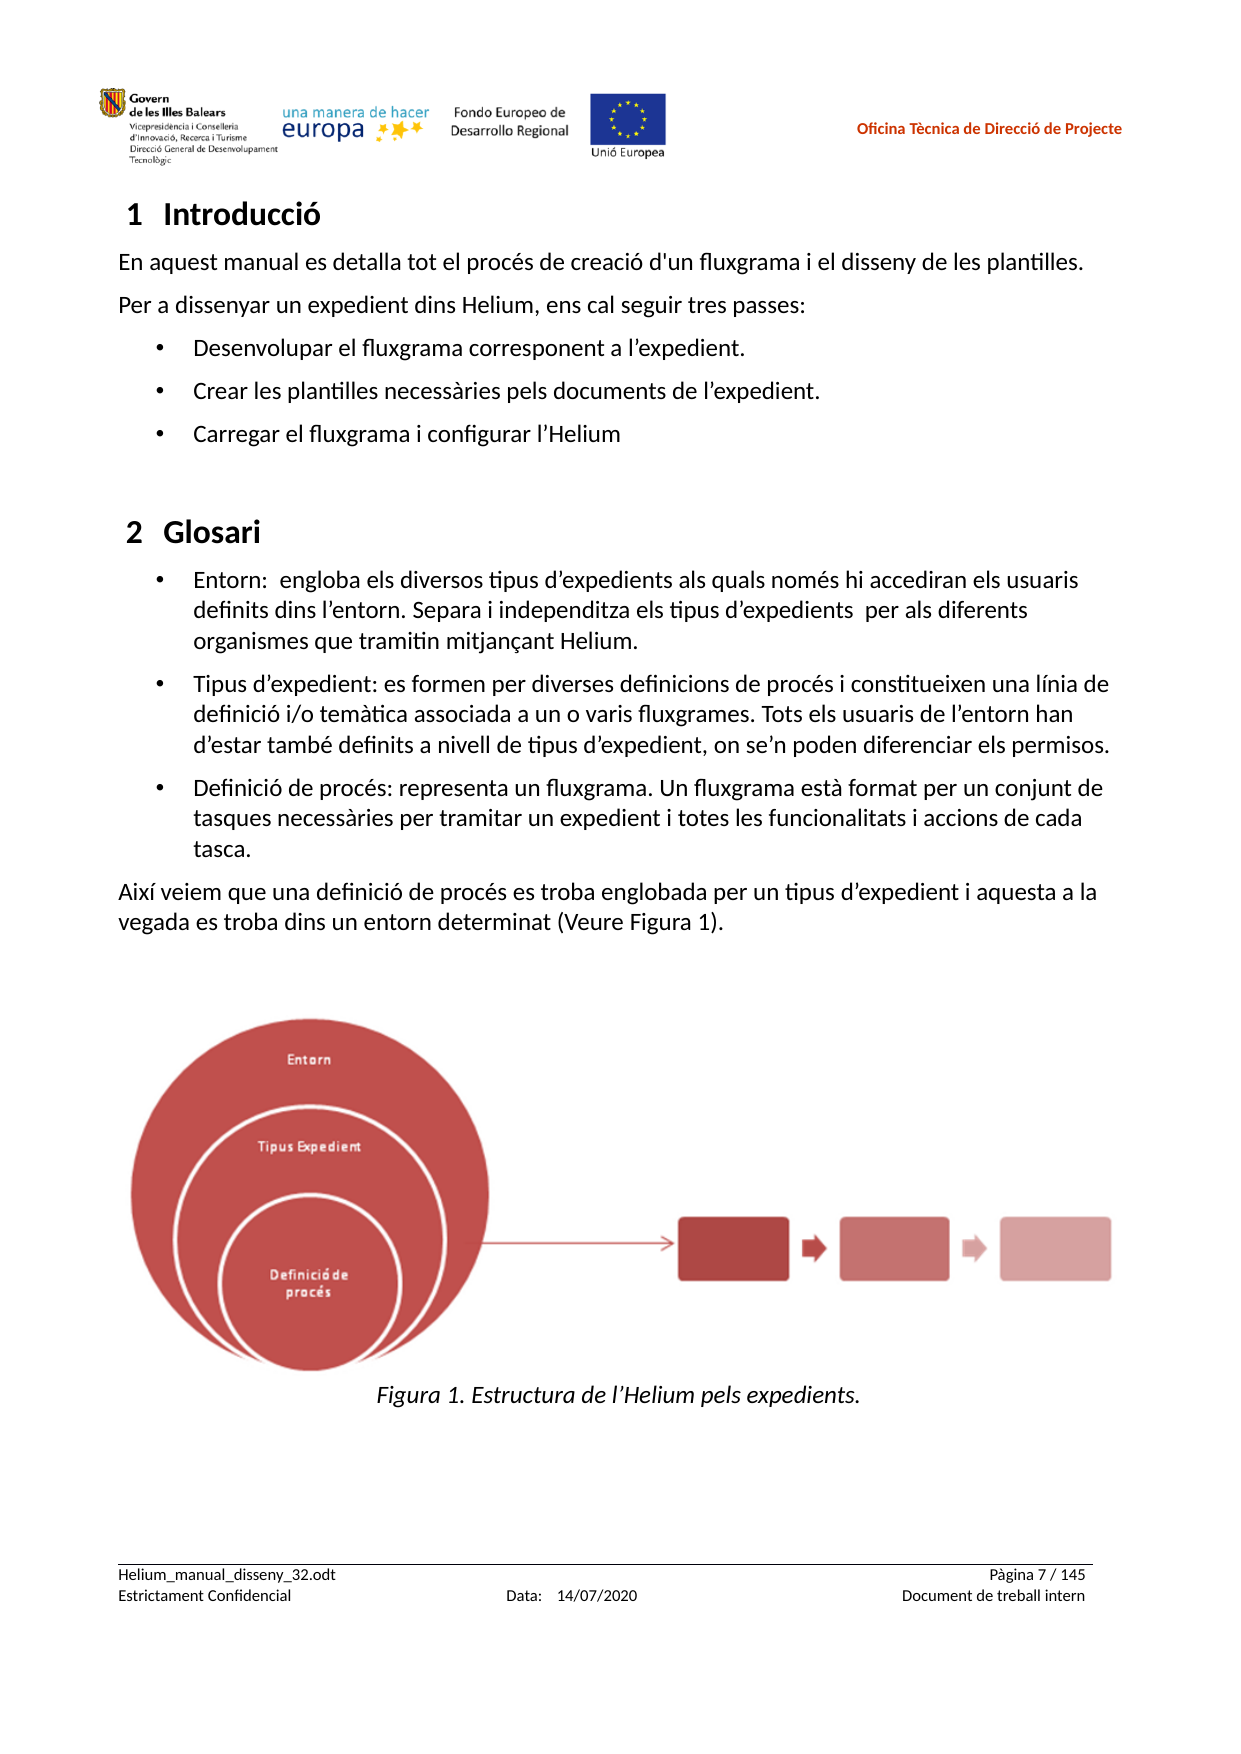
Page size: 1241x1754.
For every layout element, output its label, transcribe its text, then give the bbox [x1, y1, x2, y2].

text Figura 1. Estructura de l’Helium pels expedients. [118, 1380, 1122, 1410]
list Crear les plantilles necessàries pels documents de l’expedient. [156, 375, 1122, 406]
list Definició de procés: representa un fluxgrama. Un fluxgrama està format per un conjunt de tasques necessàries per tramitar un expedient i totes les funcionalitats i accions de cada tasca. [156, 772, 1122, 863]
picture [99, 87, 668, 166]
text Per a dissenyar un expedient dins Helium, ens cal seguir tres passes: [118, 289, 1122, 320]
text En aquest manual es detalla tot el procés de creació d'un fluxgrama i el disseny de les plantilles. [118, 246, 1122, 277]
list Entorn: engloba els diversos tipus d’expedients als quals només hi accediran els usuaris definits dins l’entorn. Separa i independitza els tipus d’expedients per als diferents organismes que tramitin mitjançant Helium. [156, 564, 1122, 655]
text Així veiem que una definició de procés es troba englobada per un tipus d’expedient i aquesta a la vegada es troba dins un entorn determinat (Veure Figura 1). [118, 876, 1122, 937]
list Tipus d’expedient: es formen per diverses definicions de procés i constitueixen una línia de definició i/o temàtica associada a un o varis fluxgrames. Tots els usuaris de l’entorn han d’estar també definits a nivell de tipus d’expedient, on se’n poden diferenciar els permisos. [156, 668, 1122, 759]
subtitle Introducció [118, 193, 1122, 234]
subtitle Glosari [118, 510, 1122, 551]
list Desenvolupar el fluxgrama corresponent a l’expedient. [156, 332, 1122, 363]
picture [118, 1005, 1123, 1380]
list Carregar el fluxgrama i configurar l’Helium [156, 418, 1122, 449]
